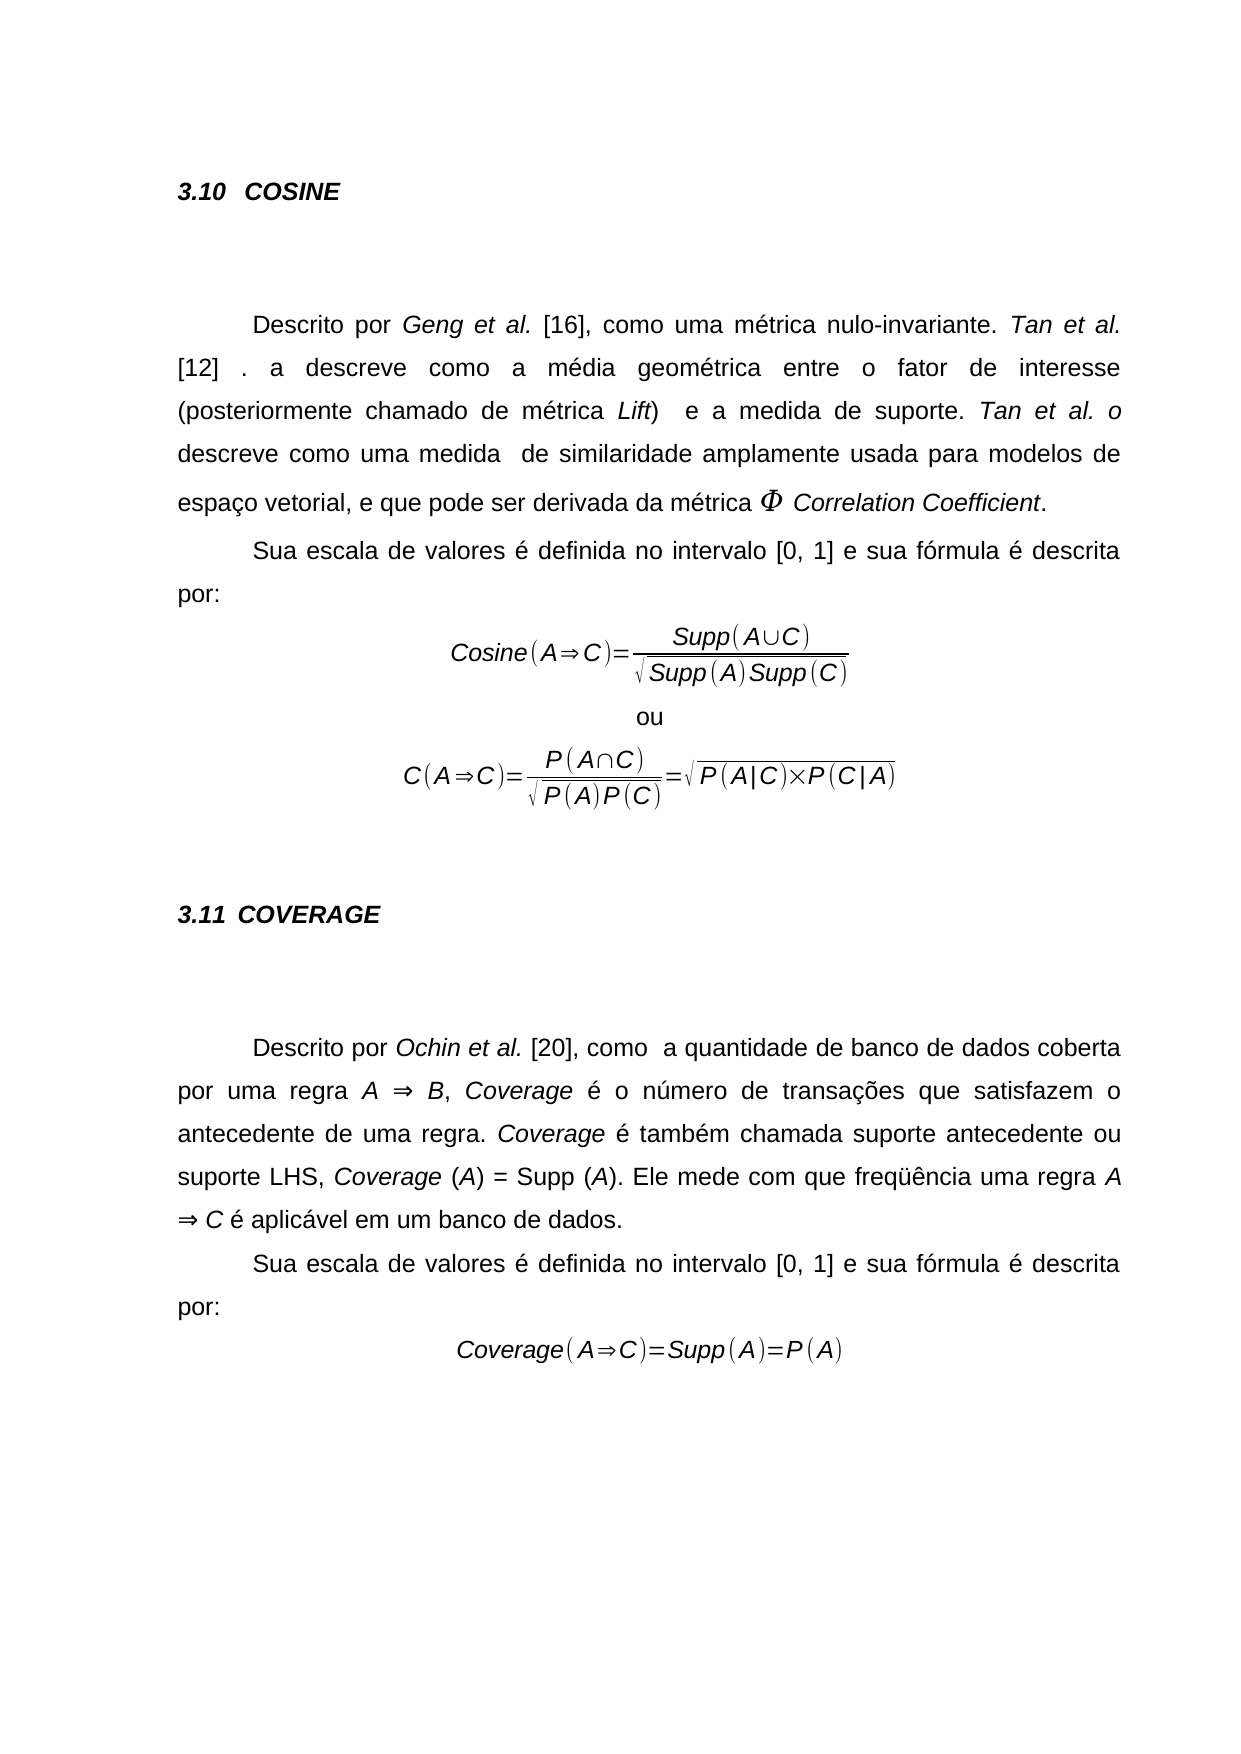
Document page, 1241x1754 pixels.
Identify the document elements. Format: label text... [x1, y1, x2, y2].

text Descrito por Geng et al. [16], como uma métrica nulo-invariante. Tan et al. [12] . a descreve como a média geométrica entre o fator de interesse (posteriormente chamado de métrica Lift) e a medida de suporte. Tan et al. o descreve como uma medida de similaridade amplamente usada para modelos de espaço vetorial, e que pode ser derivada da métrica Φ Correlation Coefficient. [177, 310, 1122, 519]
text Sua escala de valores é definida no intervalo [0, 1] e sua fórmula é descrita por: [177, 536, 1122, 608]
text Sua escala de valores é definida no intervalo [0, 1] e sua fórmula é descrita por: [177, 1249, 1122, 1321]
subtitle COVERAGE [177, 901, 1122, 929]
text ou [177, 702, 1122, 731]
subtitle COSINE [177, 177, 1122, 206]
text Descrito por Ochin et al. [20], como a quantidade de banco de dados coberta por uma regra A ⇒ B, Coverage é o número de transações que satisfazem o antecedente de uma regra. Coverage é também chamada suporte antecedente ou suporte LHS, Coverage (A) = Supp (A). Ele mede com que freqüência uma regra A ⇒ C é aplicável em um banco de dados. [177, 1033, 1122, 1234]
